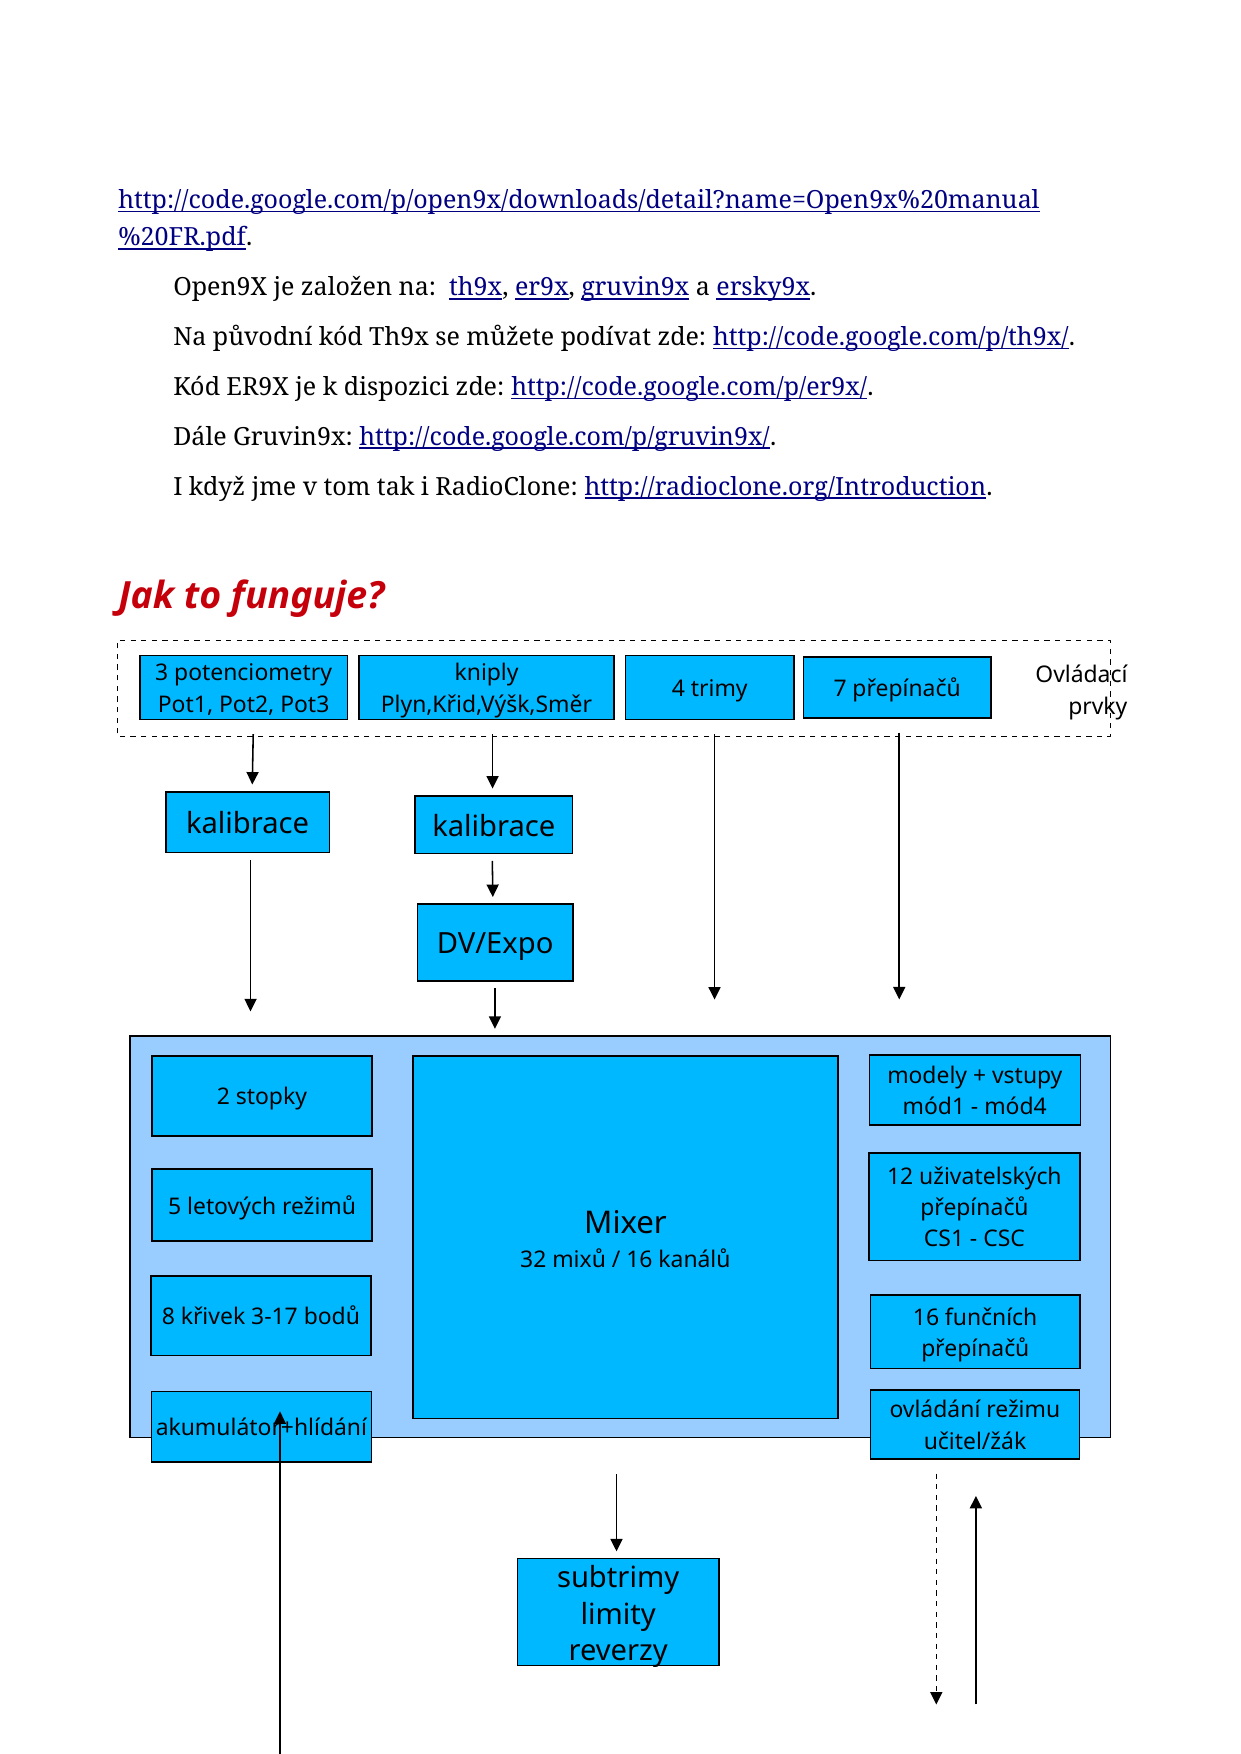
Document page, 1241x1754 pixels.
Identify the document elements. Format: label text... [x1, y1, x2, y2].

text http://code.google.com/p/open9x/downloads/detail?name=Open9x%20manual%20FR.pdf. [118, 182, 1122, 253]
text Na původní kód Th9x se můžete podívat zde: http://code.google.com/p/th9x/. [118, 319, 1122, 353]
text Dále Gruvin9x: http://code.google.com/p/gruvin9x/. [118, 419, 1122, 453]
text I když jme v tom tak i RadioClone: http://radioclone.org/Introduction. [118, 468, 1122, 503]
text Open9X je založen na: th9x, er9x, gruvin9x a ersky9x. [118, 269, 1122, 303]
text Kód ER9X je k dispozici zde: http://code.google.com/p/er9x/. [118, 369, 1122, 403]
